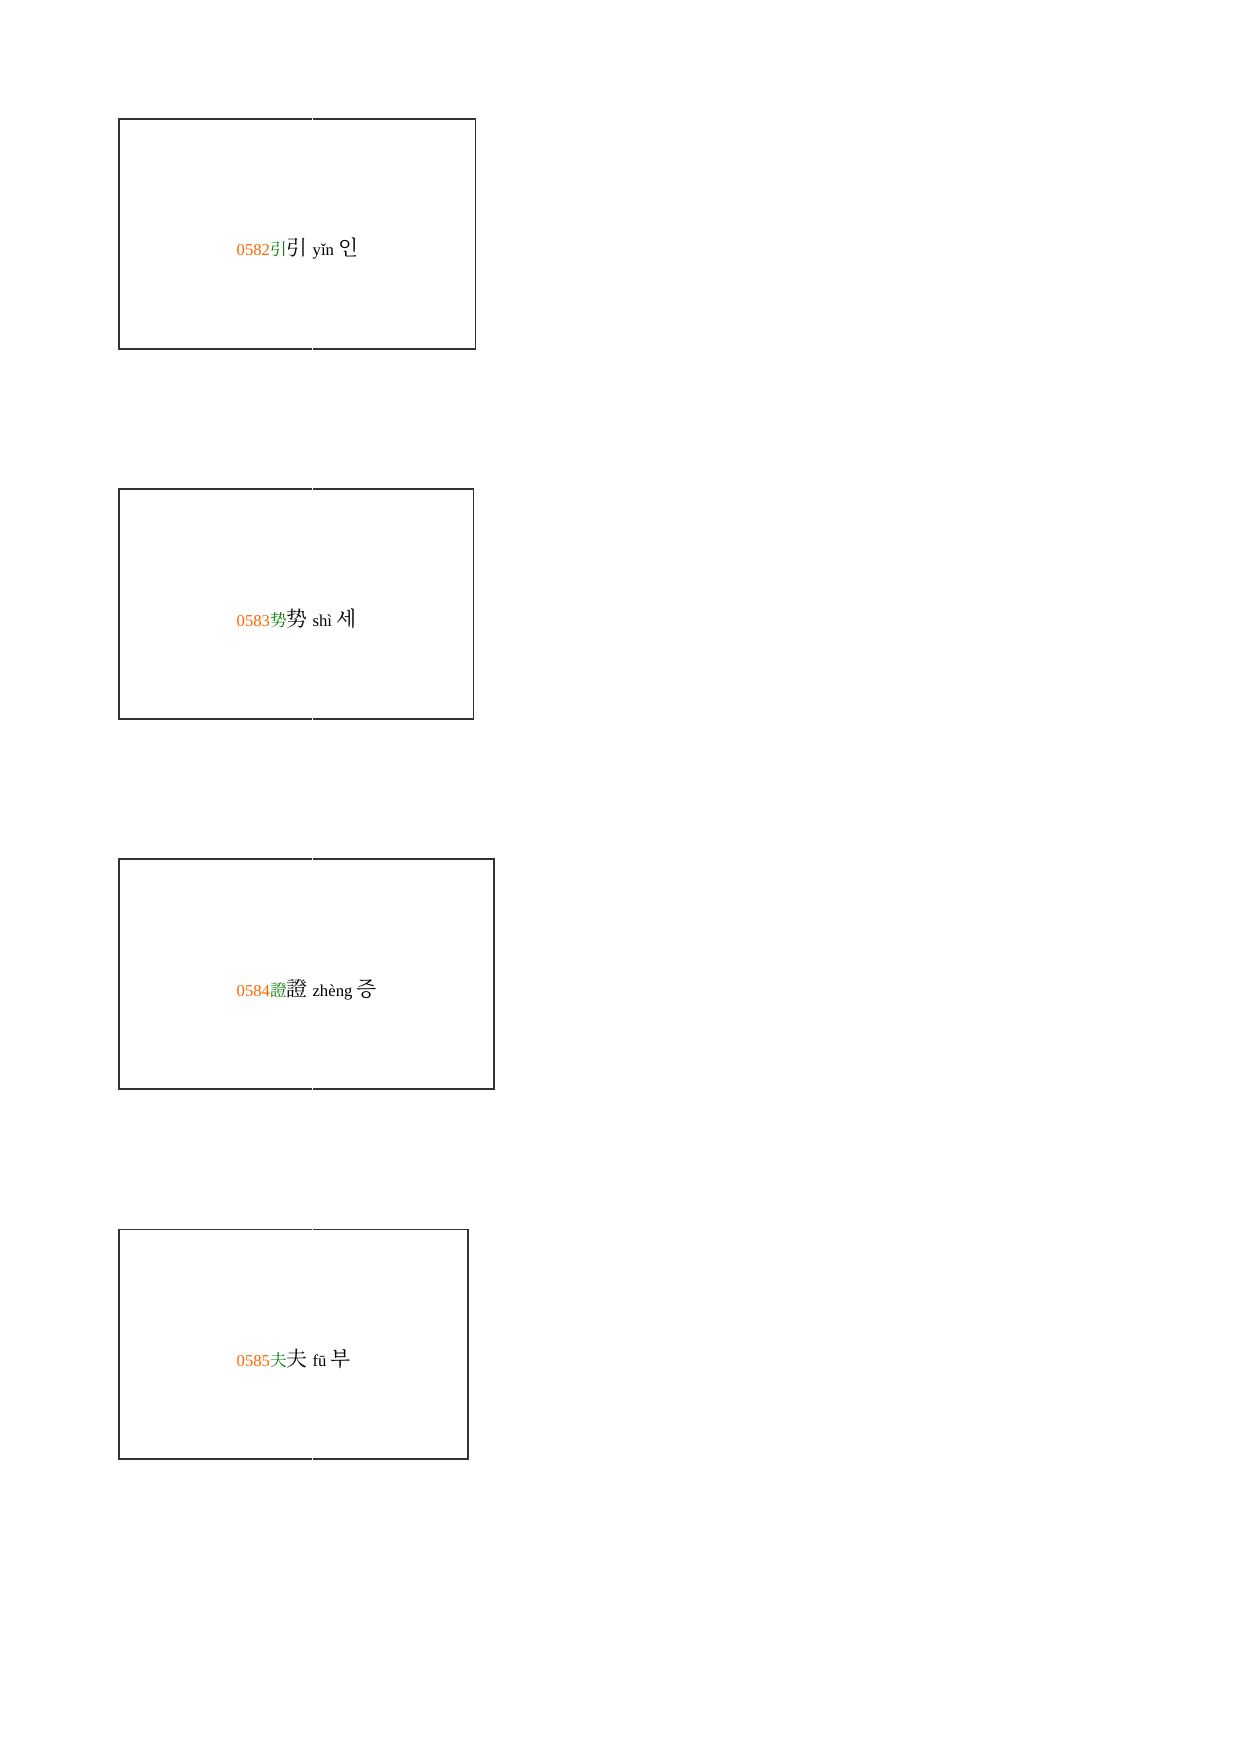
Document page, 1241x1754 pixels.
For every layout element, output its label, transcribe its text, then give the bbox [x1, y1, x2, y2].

text [476, 118, 1122, 349]
text 0584證證 zhèng 증 [120, 859, 493, 1089]
text 0582引引 yǐn 인 [120, 119, 475, 349]
text 0583势势 shì 세 [120, 489, 473, 719]
text [474, 488, 1122, 719]
text [469, 1228, 1122, 1460]
text [495, 858, 1122, 1090]
text 0585夫夫 fū 부 [120, 1230, 467, 1459]
